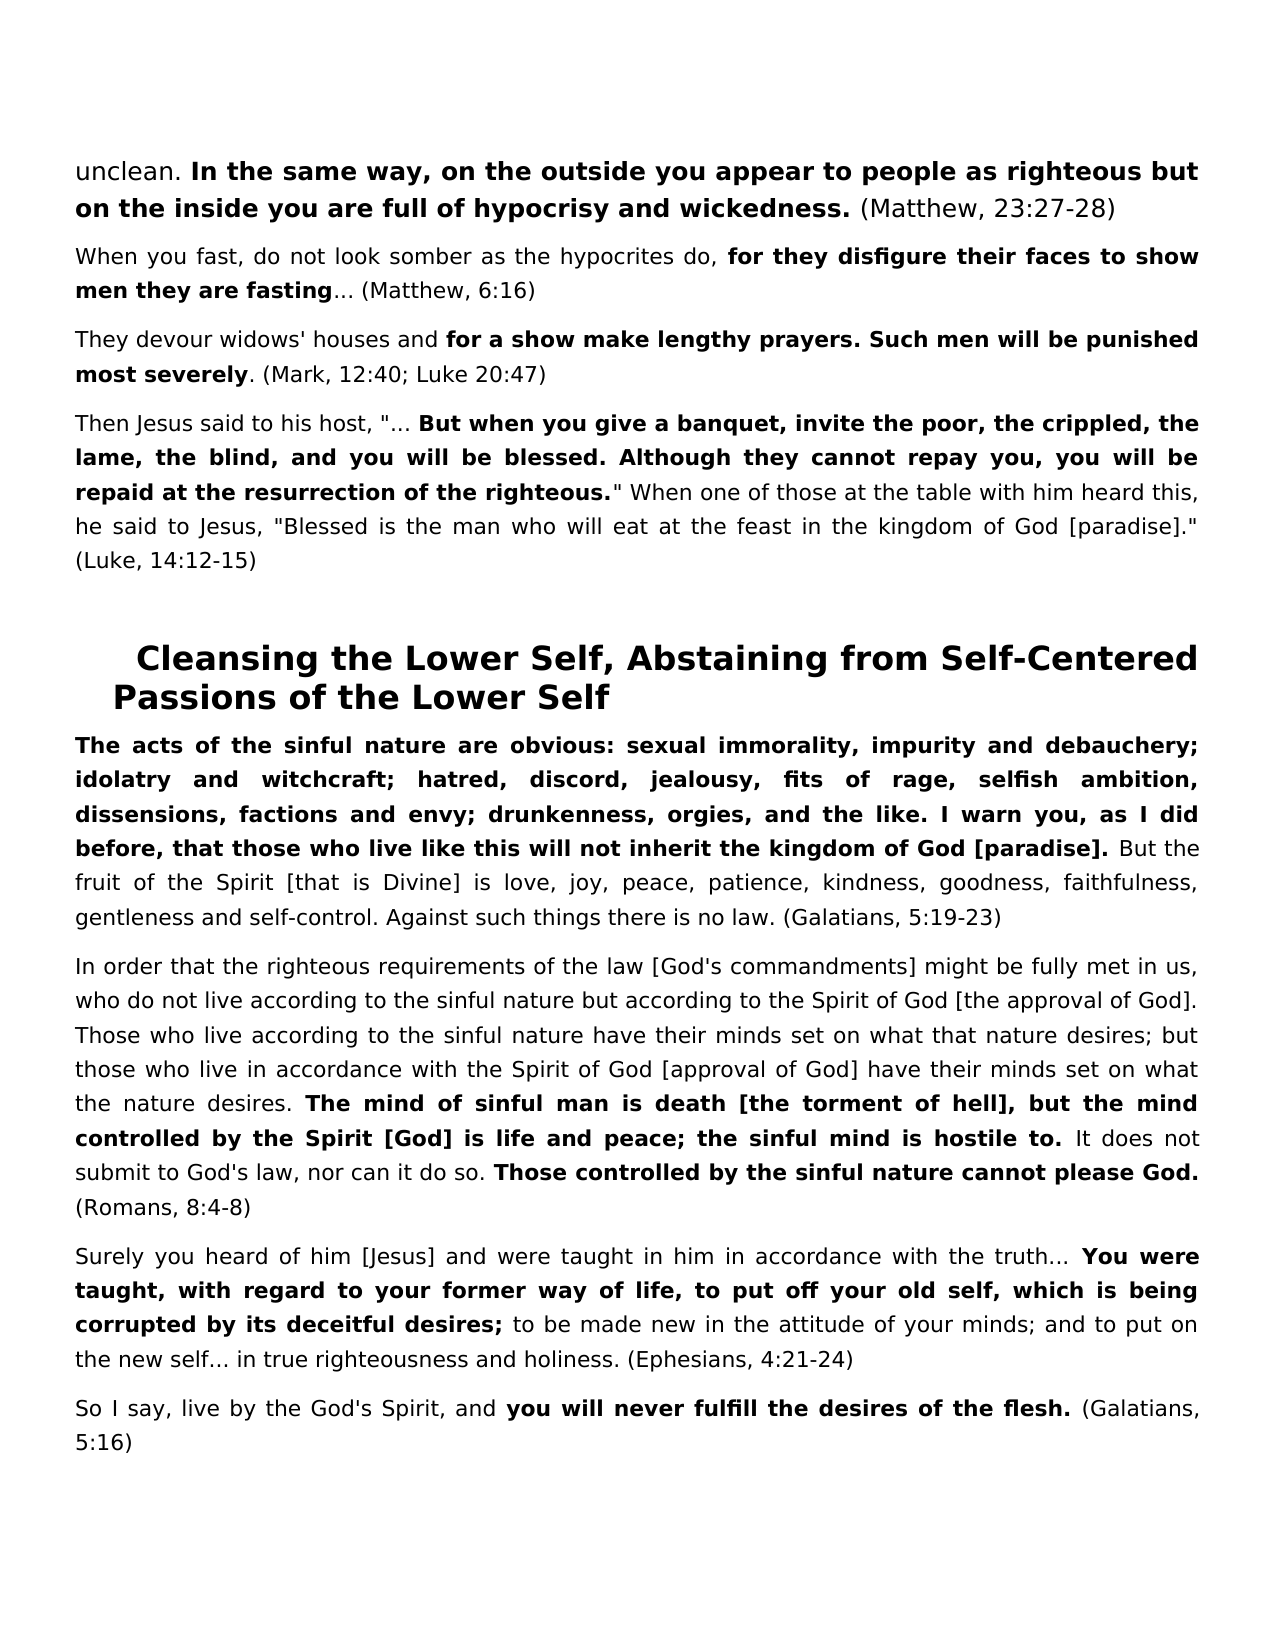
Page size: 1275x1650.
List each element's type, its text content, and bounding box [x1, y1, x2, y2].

text They devour widows' houses and for a show make lengthy prayers. Such men will be punished most severely. (Mark, 12:40; Luke 20:47) [75, 320, 1200, 389]
text Then Jesus said to his host, "... But when you give a banquet, invite the poor, the crippled, the lame, the blind, and you will be blessed. Although they cannot repay you, you will be repaid at the resurrection of the righteous." When one of those at the table with him heard this, he said to Jesus, "Blessed is the man who will eat at the feast in the kingdom of God [paradise]." (Luke, 14:12-15) [75, 404, 1200, 576]
text Surely you heard of him [Jesus] and were taught in him in accordance with the truth... You were taught, with regard to your former way of life, to put off your old self, which is being corrupted by its deceitful desires; to be made new in the attitude of your minds; and to put on the new self... in true righteousness and holiness. (Ephesians, 4:21-24) [75, 1237, 1200, 1374]
text In order that the righteous requirements of the law [God's commandments] might be fully met in us, who do not live according to the sinful nature but according to the Spirit of God [the approval of God]. Those who live according to the sinful nature have their minds set on what that nature desires; but those who live in accordance with the Spirit of God [approval of God] have their minds set on what the nature desires. The mind of sinful man is death [the torment of hell], but the mind controlled by the Spirit [God] is life and peace; the sinful mind is hostile to. It does not submit to God's law, nor can it do so. Those controlled by the sinful nature cannot please God. (Romans, 8:4-8) [75, 947, 1200, 1222]
text The acts of the sinful nature are obvious: sexual immorality, impurity and debauchery; idolatry and witchcraft; hatred, discord, jealousy, fits of rage, selfish ambition, dissensions, factions and envy; drunkenness, orgies, and the like. I warn you, as I did before, that those who live like this will not inherit the kingdom of God [paradise]. But the fruit of the Spirit [that is Divine] is love, joy, peace, patience, kindness, goodness, faithfulness, gentleness and self-control. Against such things there is no law. (Galatians, 5:19-23) [75, 726, 1200, 932]
text So I say, live by the God's Spirit, and you will never fulfill the desires of the flesh. (Galatians, 5:16) [75, 1389, 1200, 1458]
subtitle Cleansing the Lower Self, Abstaining from Self-Centered Passions of the Lower Self [112, 640, 1200, 717]
text unclean. In the same way, on the outside you appear to people as righteous but on the inside you are full of hypocrisy and wickedness. (Matthew, 23:27-28) [75, 150, 1200, 225]
text When you fast, do not look somber as the hypocrites do, for they disfigure their faces to show men they are fasting... (Matthew, 6:16) [75, 237, 1200, 306]
